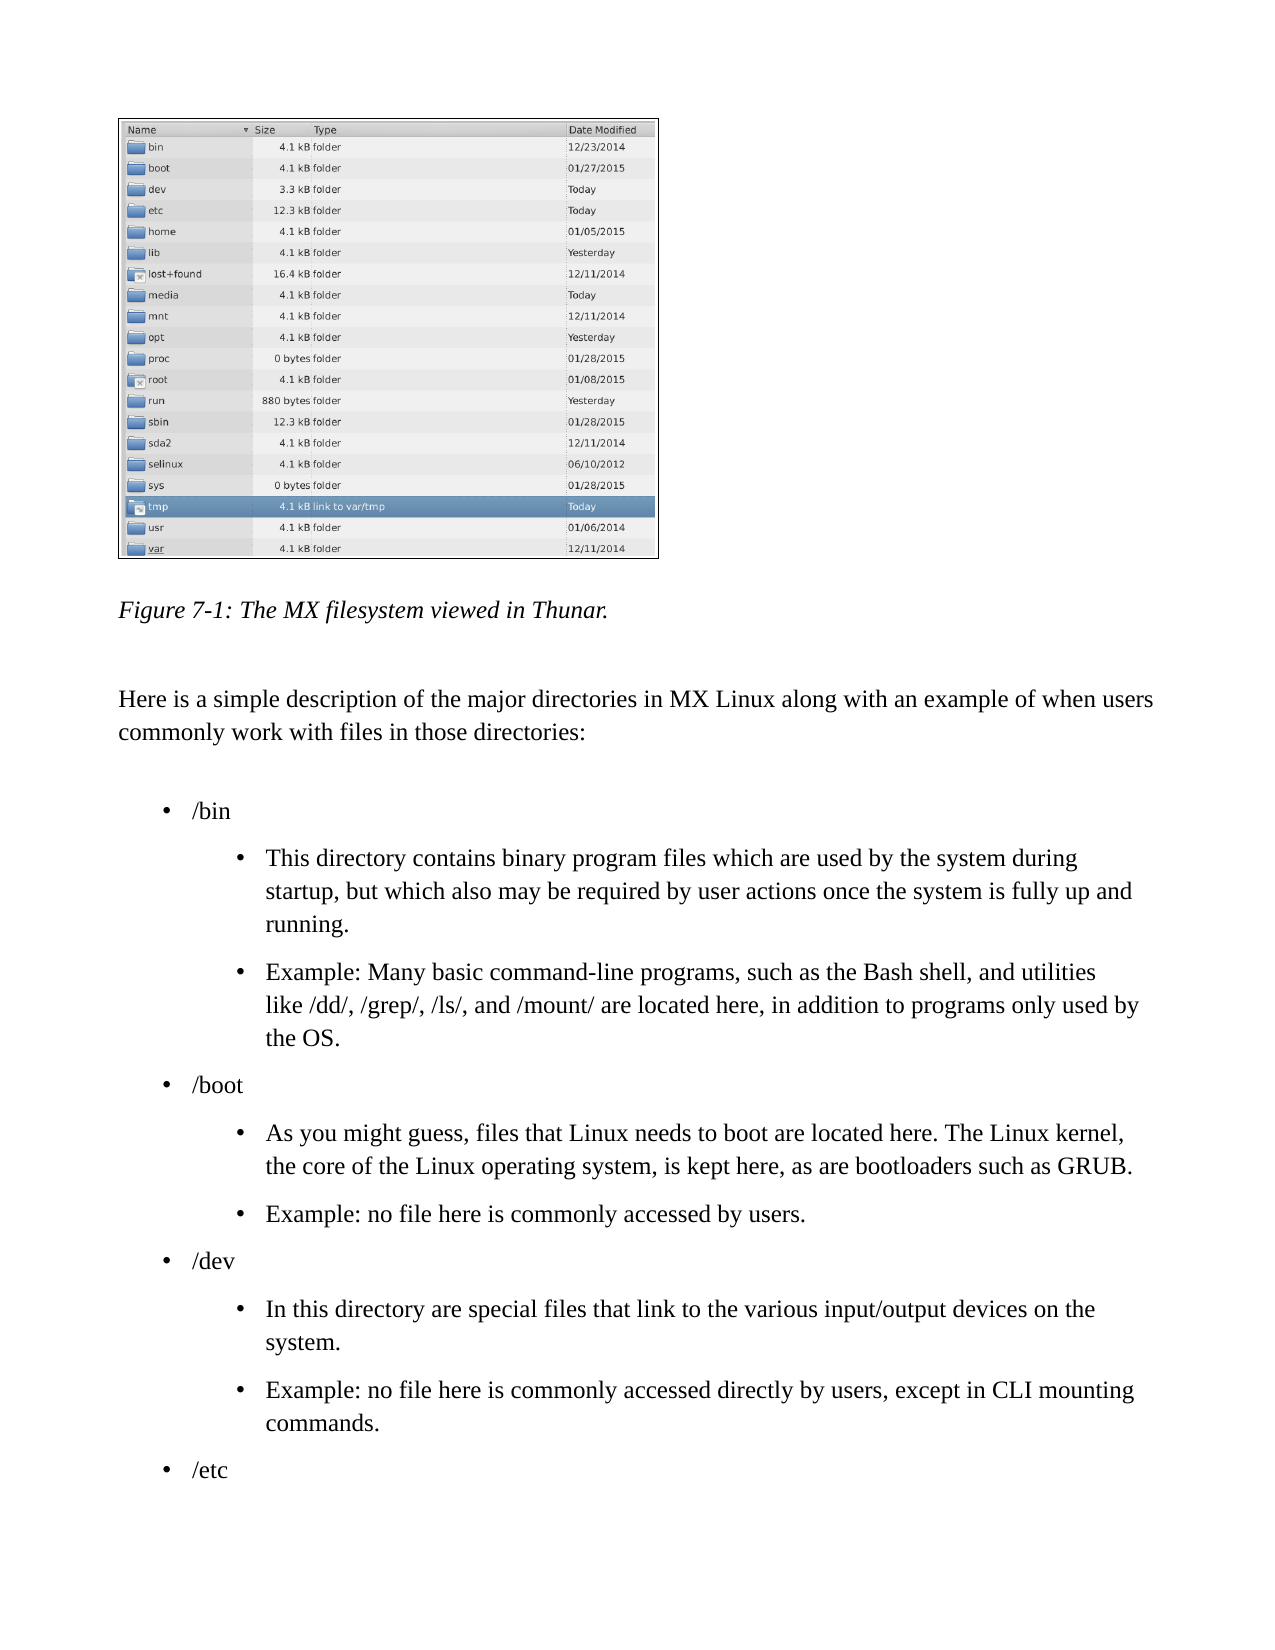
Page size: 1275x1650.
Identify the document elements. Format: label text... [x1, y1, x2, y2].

list /etc [162, 1455, 1157, 1484]
text Here is a simple description of the major directories in MX Linux along with an example of when users commonly work with files in those directories: [118, 684, 1157, 746]
list Example: Many basic command-line programs, such as the Bash shell, and utilities like /dd/, /grep/, /ls/, and /mount/ are located here, in addition to programs only used by the OS. [236, 957, 1157, 1052]
list As you might guess, files that Linux needs to boot are located here. The Linux kernel, the core of the Linux operating system, is kept here, as are bootloaders such as GRUB. [236, 1118, 1157, 1180]
picture [121, 121, 655, 556]
text Figure 7-1: The MX filesystem viewed in Thunar. [118, 595, 1157, 624]
list /dev [162, 1246, 1157, 1275]
list /bin [162, 796, 1157, 824]
list Example: no file here is commonly accessed by users. [236, 1199, 1157, 1228]
list In this directory are special files that link to the various input/output devices on the system. [236, 1294, 1157, 1356]
list This directory contains binary program files which are used by the system during startup, but which also may be required by user actions once the system is fully up and running. [236, 843, 1157, 938]
list Example: no file here is commonly accessed directly by users, except in CLI mounting commands. [236, 1375, 1157, 1436]
list /boot [162, 1071, 1157, 1099]
